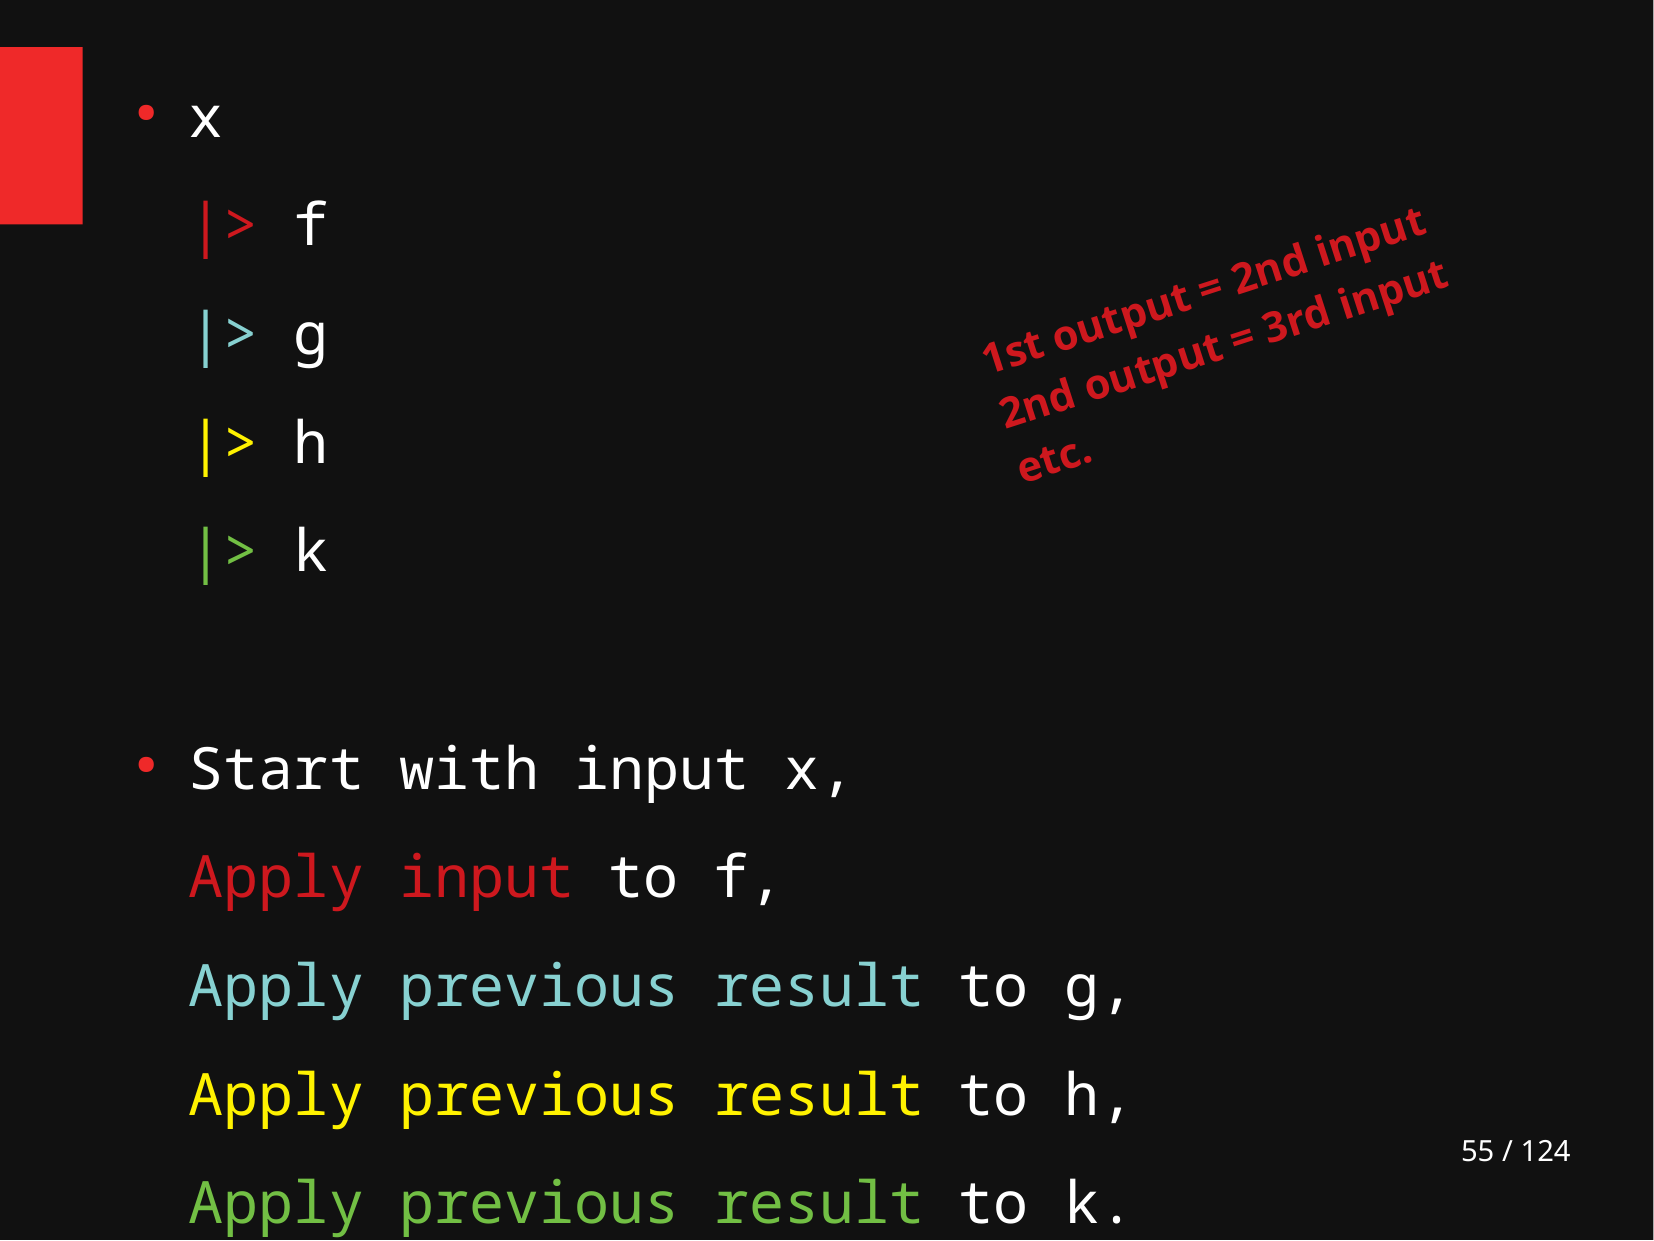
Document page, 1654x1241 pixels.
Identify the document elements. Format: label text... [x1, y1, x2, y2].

list x |> f |> g |> h |> k Start with input x, Apply input to f, Apply previous result to g, Apply previous result to h, Apply previous result to k. [118, 75, 1536, 1074]
text_box 1st output = 2nd input 2nd output = 3rd input etc. [957, 171, 1515, 537]
